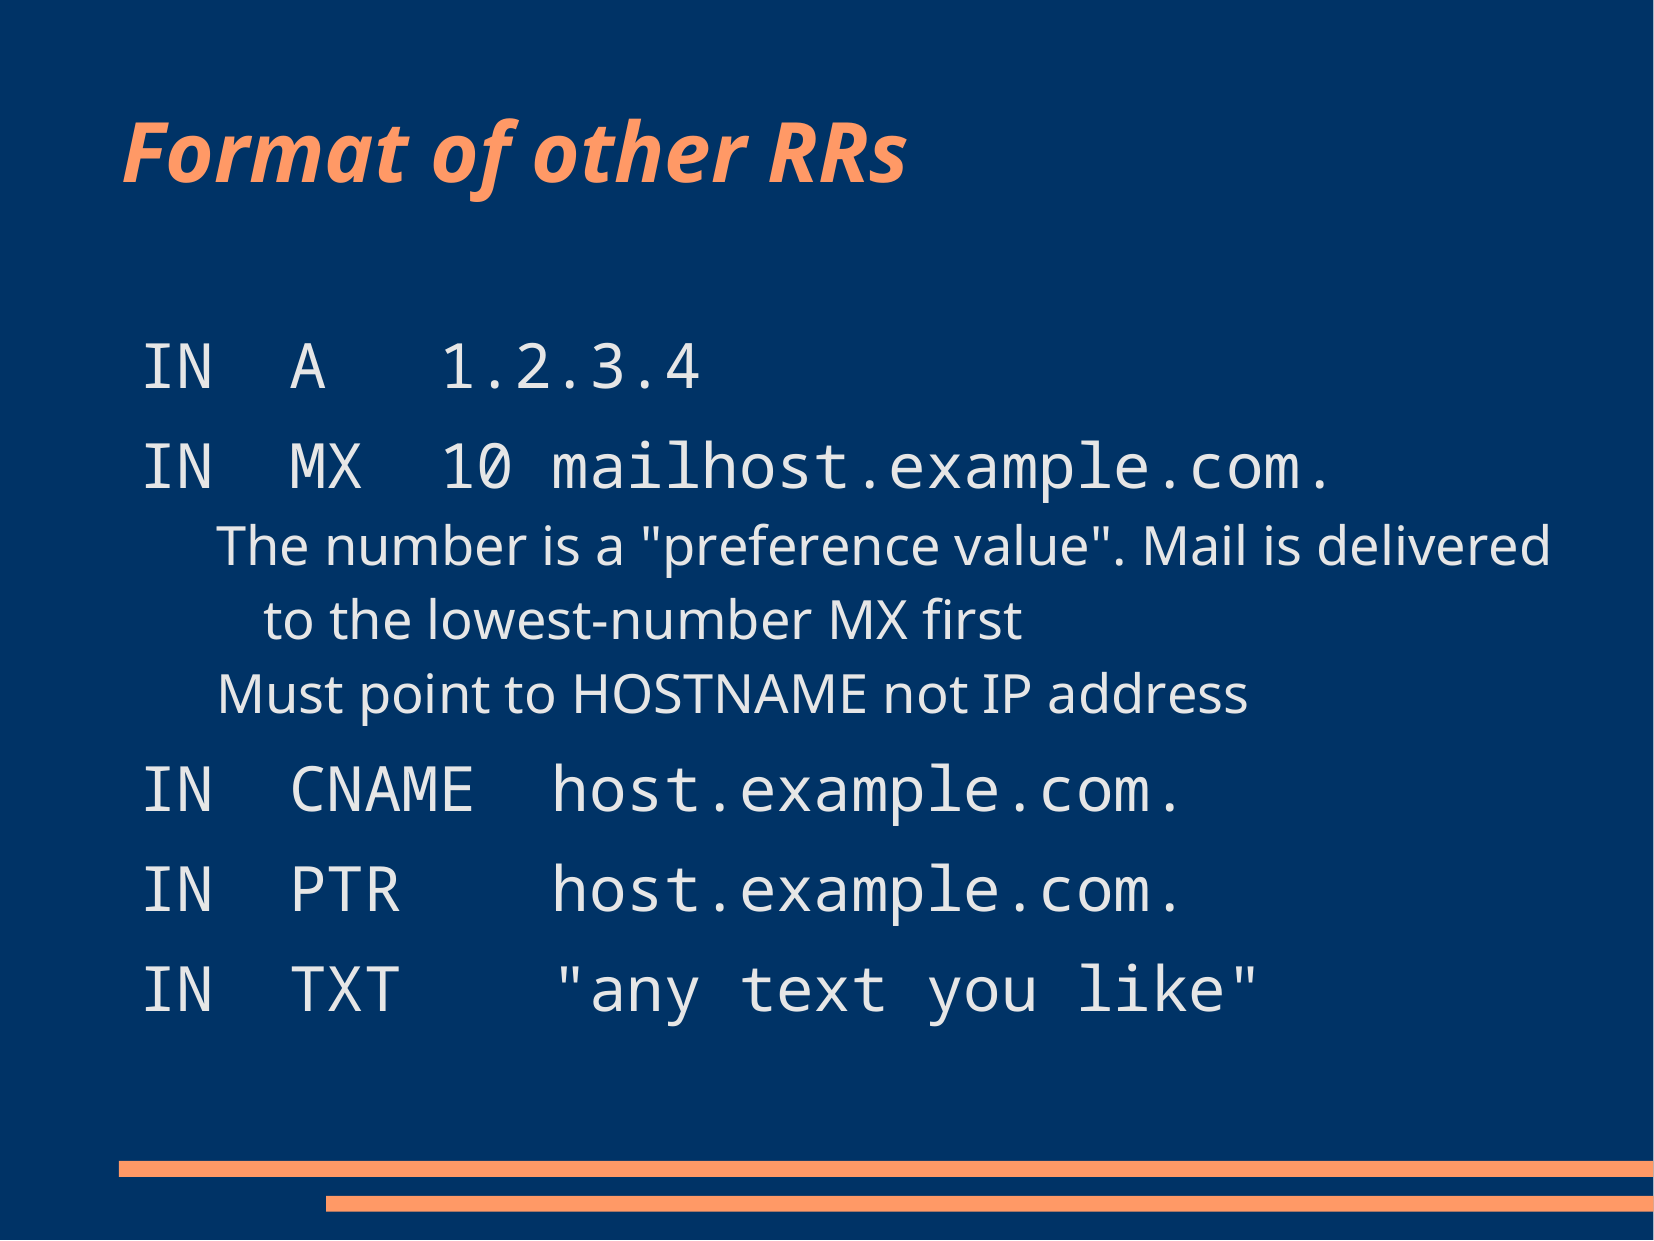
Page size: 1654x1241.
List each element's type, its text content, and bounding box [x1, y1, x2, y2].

list IN A 1.2.3.4 IN MX 10 mailhost.example.com. The number is a "preference value". Mail is delivered to the lowest-number MX first Must point to HOSTNAME not IP address IN CNAME host.example.com. IN PTR host.example.com. IN TXT "any text you like" [121, 322, 1561, 1133]
title Format of other RRs [121, 46, 1534, 254]
